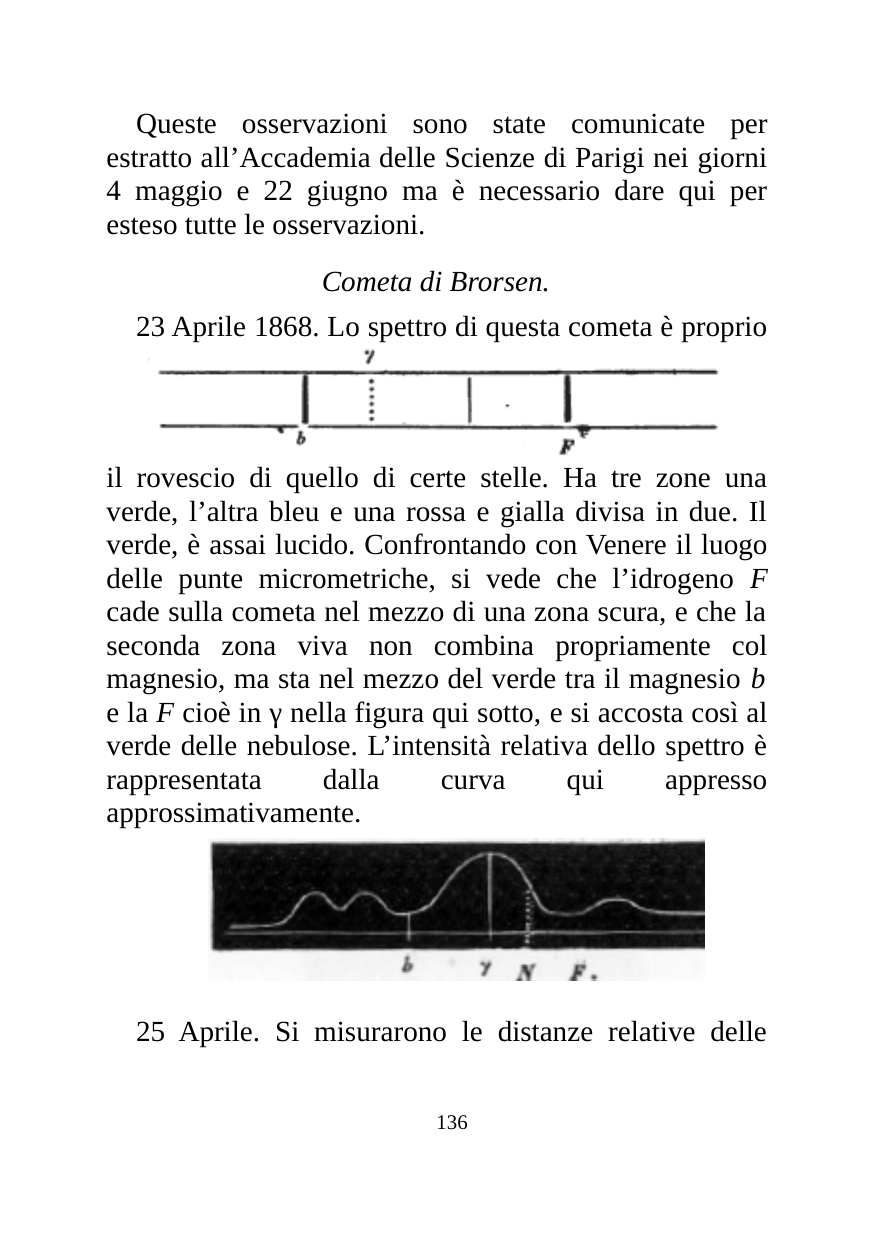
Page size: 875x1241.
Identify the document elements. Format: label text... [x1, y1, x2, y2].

text 25 Aprile. Si misurarono le distanze relative delle [106, 1014, 768, 1047]
text Cometa di Brorsen. [106, 264, 768, 298]
text Queste osservazioni sono state comunicate per estratto all’Accademia delle Scienze di Parigi nei giorni 4 maggio e 22 giugno ma è necessario dare qui per esteso tutte le osservazioni. [106, 106, 768, 240]
text 23 Aprile 1868. Lo spettro di questa cometa è proprio il rovescio di quello di certe stelle. Ha tre zone una verde, l’altra bleu e una rossa e gialla divisa in due. Il verde, è assai lucido. Confrontando con Venere il luogo delle punte micrometriche, si vede che l’idrogeno F cade sulla cometa nel mezzo di una zona scura, e che la seconda zona viva non combina propriamente col magnesio, ma sta nel mezzo del verde tra il magnesio b e la F cioè in γ nella figura qui sotto, e si accosta così al verde delle nebulose. L’intensità relativa dello spettro è rappresentata dalla curva qui appresso approssimativamente. [106, 309, 768, 829]
